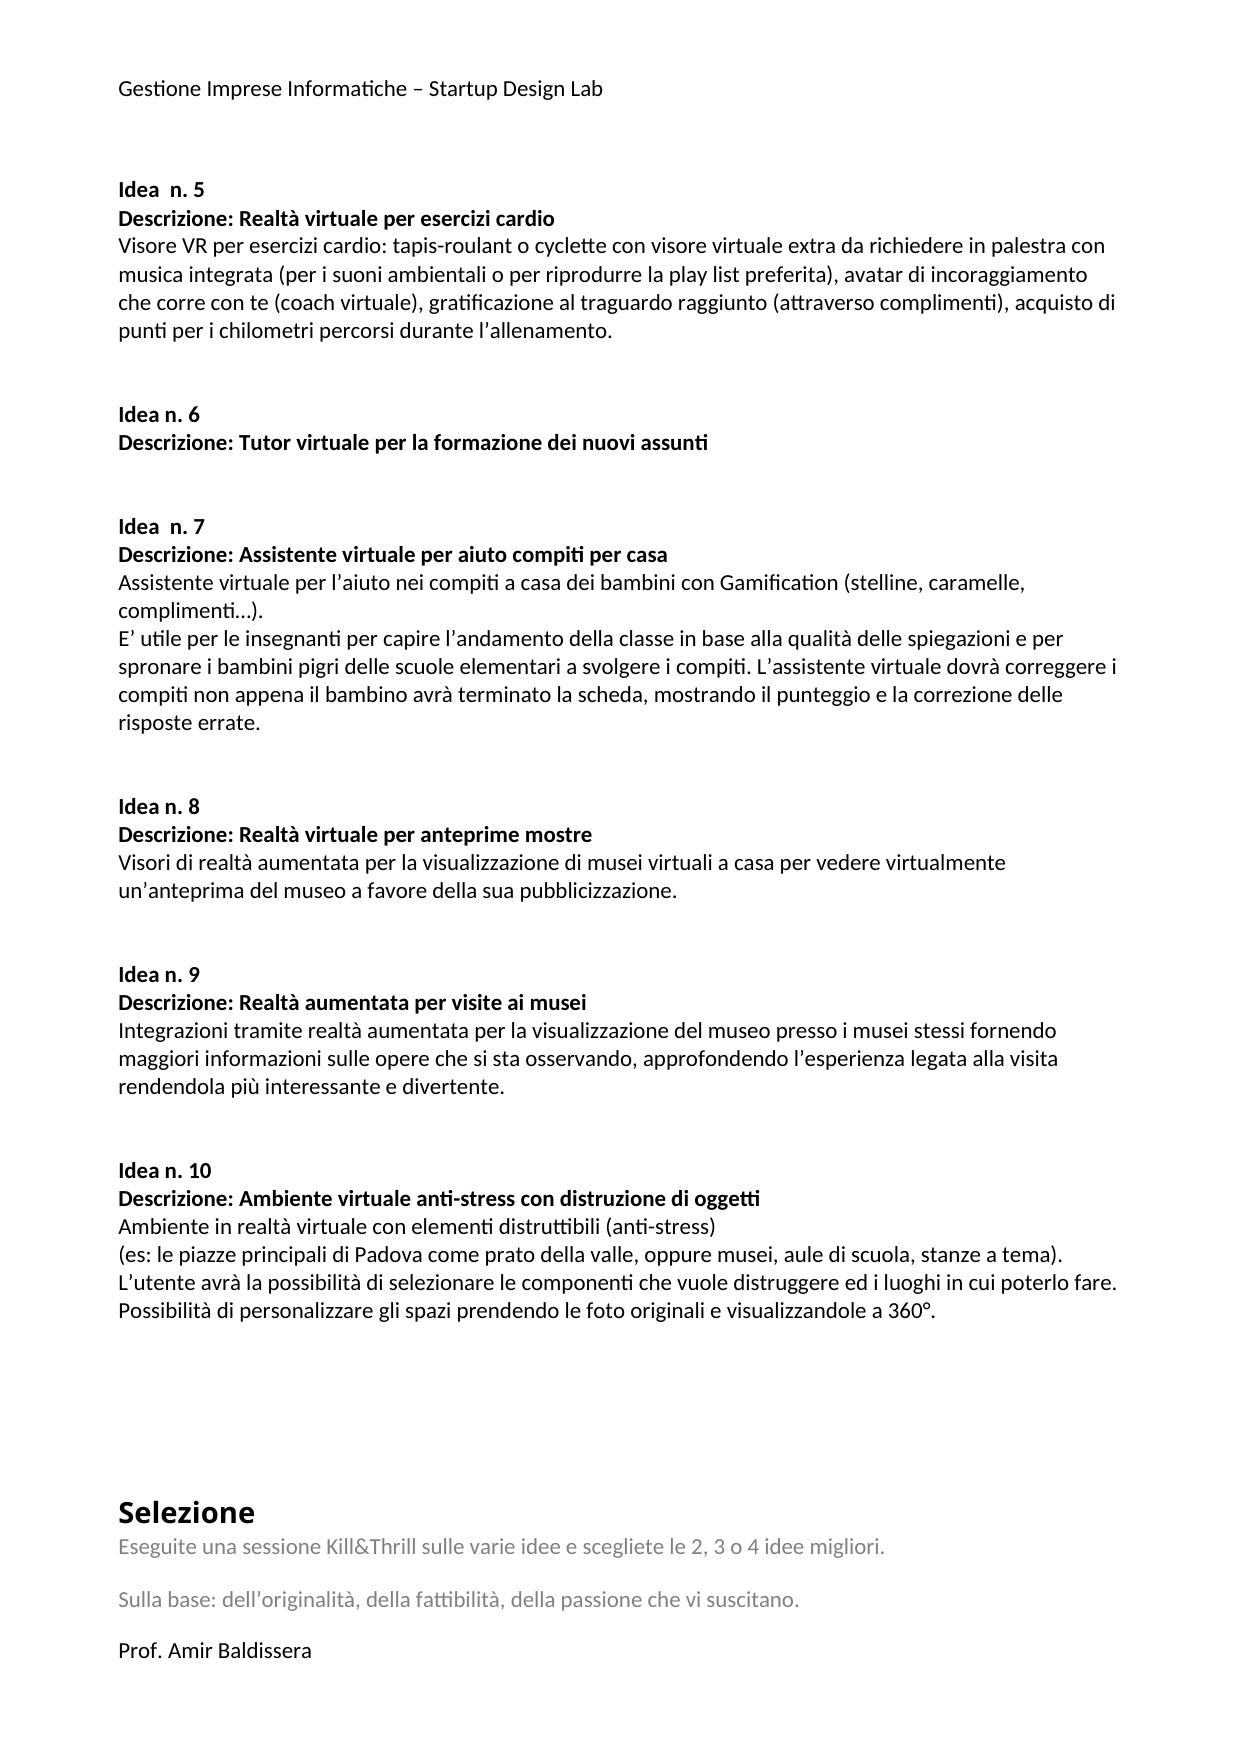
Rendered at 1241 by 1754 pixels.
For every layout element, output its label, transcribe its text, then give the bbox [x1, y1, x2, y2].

text Idea n. 7 [118, 512, 1122, 540]
text Idea n. 5 [118, 176, 1122, 204]
text Idea n. 9 [118, 960, 1122, 988]
subtitle Selezione [118, 1492, 1122, 1532]
text (es: le piazze principali di Padova come prato della valle, oppure musei, aule di scuola, stanze a tema). L’utente avrà la possibilità di selezionare le componenti che vuole distruggere ed i luoghi in cui poterlo fare. Possibilità di personalizzare gli spazi prendendo le foto originali e visualizzandole a 360°. [118, 1240, 1122, 1324]
text Sulla base: dell’originalità, della fattibilità, della passione che vi suscitano. [118, 1585, 1122, 1613]
text Descrizione: Ambiente virtuale anti-stress con distruzione di oggetti [118, 1184, 1122, 1212]
text Descrizione: Realtà virtuale per esercizi cardio [118, 204, 1122, 232]
text Descrizione: Realtà virtuale per anteprime mostre [118, 820, 1122, 848]
text Ambiente in realtà virtuale con elementi distruttibili (anti-stress) [118, 1212, 1122, 1240]
text E’ utile per le insegnanti per capire l’andamento della classe in base alla qualità delle spiegazioni e per spronare i bambini pigri delle scuole elementari a svolgere i compiti. L’assistente virtuale dovrà correggere i compiti non appena il bambino avrà terminato la scheda, mostrando il punteggio e la correzione delle risposte errate. [118, 624, 1122, 736]
text Idea n. 10 [118, 1156, 1122, 1184]
text Idea n. 8 [118, 792, 1122, 820]
text Visori di realtà aumentata per la visualizzazione di musei virtuali a casa per vedere virtualmente un’anteprima del museo a favore della sua pubblicizzazione. [118, 848, 1122, 904]
text Descrizione: Tutor virtuale per la formazione dei nuovi assunti [118, 428, 1122, 456]
text Descrizione: Realtà aumentata per visite ai musei [118, 988, 1122, 1016]
text Idea n. 6 [118, 400, 1122, 428]
text Descrizione: Assistente virtuale per aiuto compiti per casa [118, 540, 1122, 568]
text Integrazioni tramite realtà aumentata per la visualizzazione del museo presso i musei stessi fornendo maggiori informazioni sulle opere che si sta osservando, approfondendo l’esperienza legata alla visita rendendola più interessante e divertente. [118, 1016, 1122, 1100]
text Eseguite una sessione Kill&Thrill sulle varie idee e scegliete le 2, 3 o 4 idee migliori. [118, 1532, 1122, 1560]
text Visore VR per esercizi cardio: tapis-roulant o cyclette con visore virtuale extra da richiedere in palestra con musica integrata (per i suoni ambientali o per riprodurre la play list preferita), avatar di incoraggiamento che corre con te (coach virtuale), gratificazione al traguardo raggiunto (attraverso complimenti), acquisto di punti per i chilometri percorsi durante l’allenamento. [118, 232, 1122, 344]
text Assistente virtuale per l’aiuto nei compiti a casa dei bambini con Gamification (stelline, caramelle, complimenti…). [118, 568, 1122, 624]
